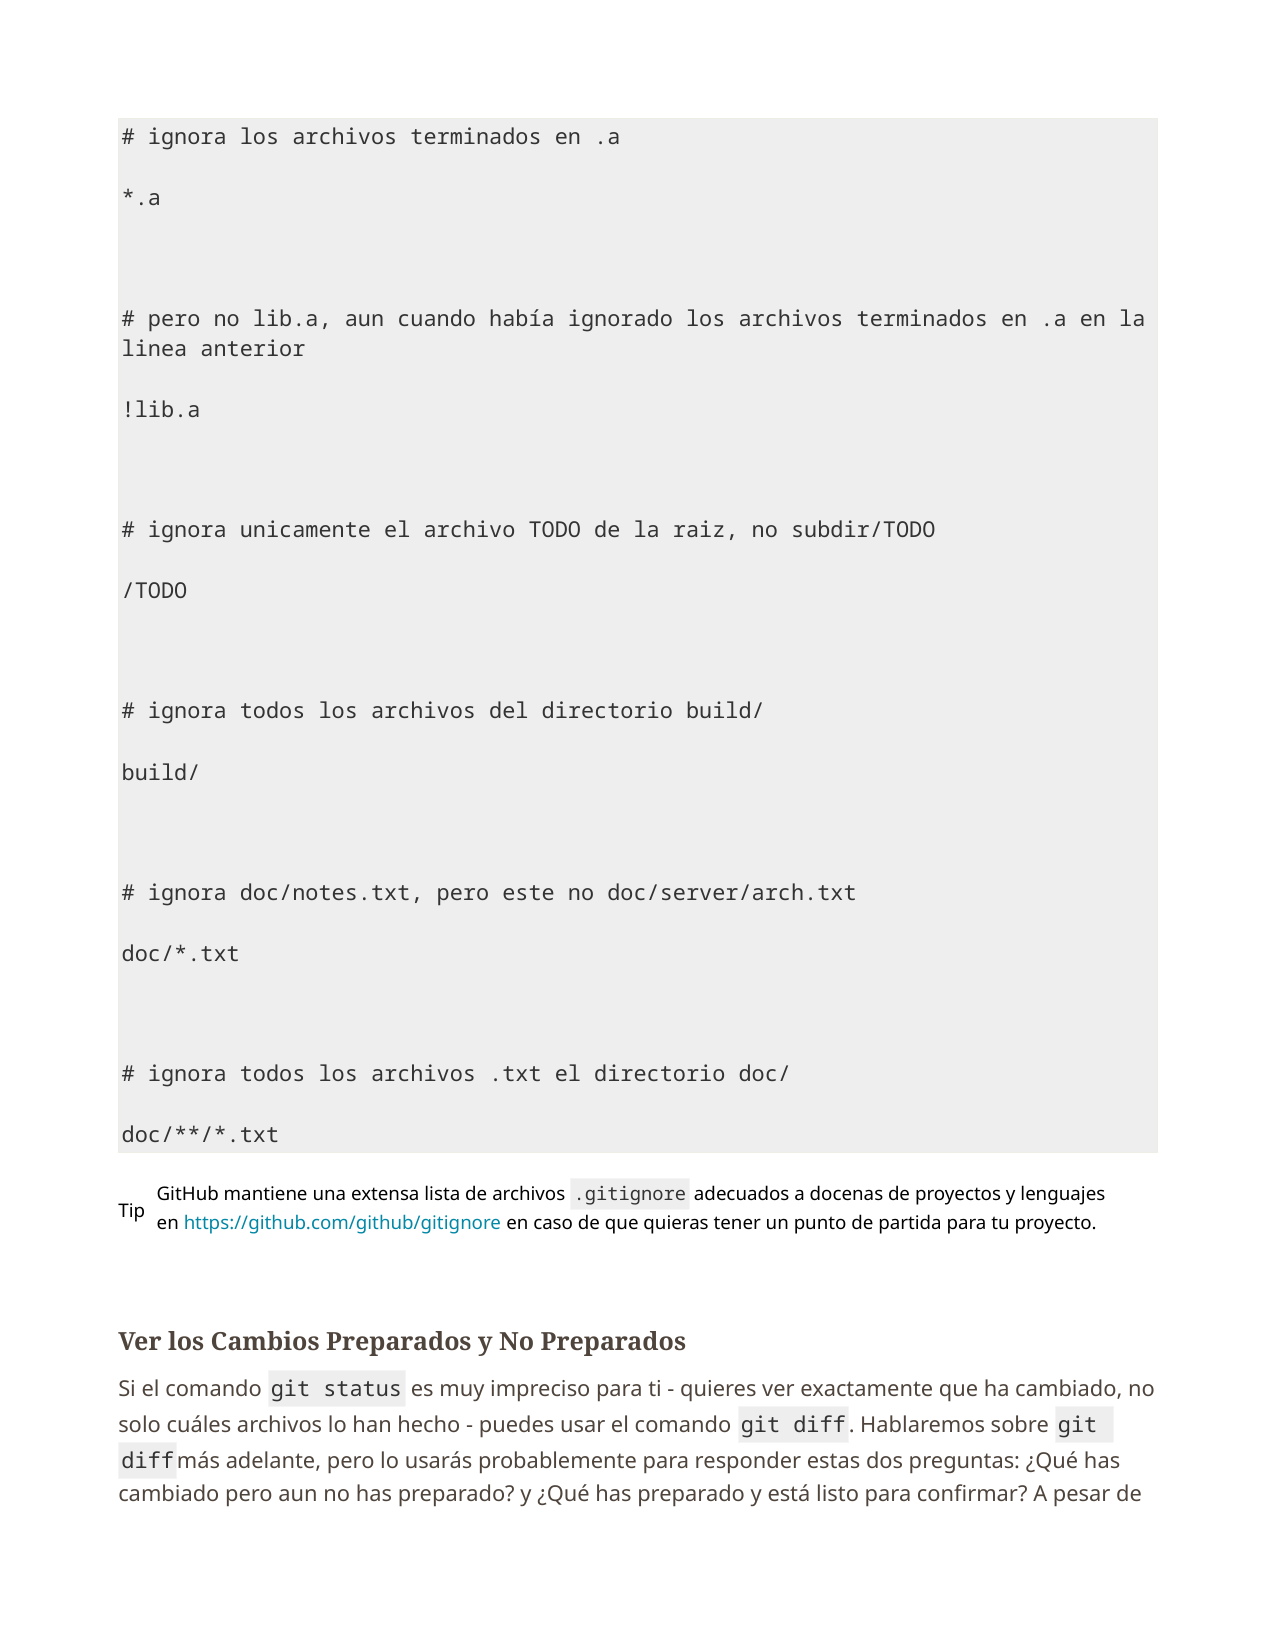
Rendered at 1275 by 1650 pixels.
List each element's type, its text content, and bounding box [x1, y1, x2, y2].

text doc/*.txt [119, 935, 1157, 968]
subtitle Ver los Cambios Preparados y No Preparados [118, 1324, 1157, 1358]
text # ignora todos los archivos .txt el directorio doc/ [119, 1055, 1157, 1088]
table_header Tip [118, 1168, 156, 1252]
text # ignora doc/notes.txt, pero este no doc/server/arch.txt [119, 874, 1157, 907]
text doc/**/*.txt [119, 1116, 1157, 1152]
text # ignora unicamente el archivo TODO de la raiz, no subdir/TODO [119, 511, 1157, 544]
text # ignora todos los archivos del directorio build/ [119, 692, 1157, 725]
text !lib.a [119, 390, 1157, 423]
text # pero no lib.a, aun cuando había ignorado los archivos terminados en .a en la linea anterior [119, 299, 1157, 362]
text build/ [119, 753, 1157, 786]
text /TODO [119, 572, 1157, 605]
text *.a [119, 179, 1157, 212]
text # ignora los archivos terminados en .a [119, 119, 1157, 151]
text Si el comando git status es muy impreciso para ti - quieres ver exactamente que ha cambiado, no solo cuáles archivos lo han hecho - puedes usar el comando git diff. Hablaremos sobre git diffmás adelante, pero lo usarás probablemente para responder estas dos preguntas: ¿Qué has cambiado pero aun no has preparado? y ¿Qué has preparado y está listo para confirmar? A pesar de [118, 1370, 1157, 1508]
table_header GitHub mantiene una extensa lista de archivos .gitignore adecuados a docenas de proyectos y lenguajes en https://github.com/github/gitignore en caso de que quieras tener un punto de partida para tu proyecto. [156, 1168, 1157, 1252]
